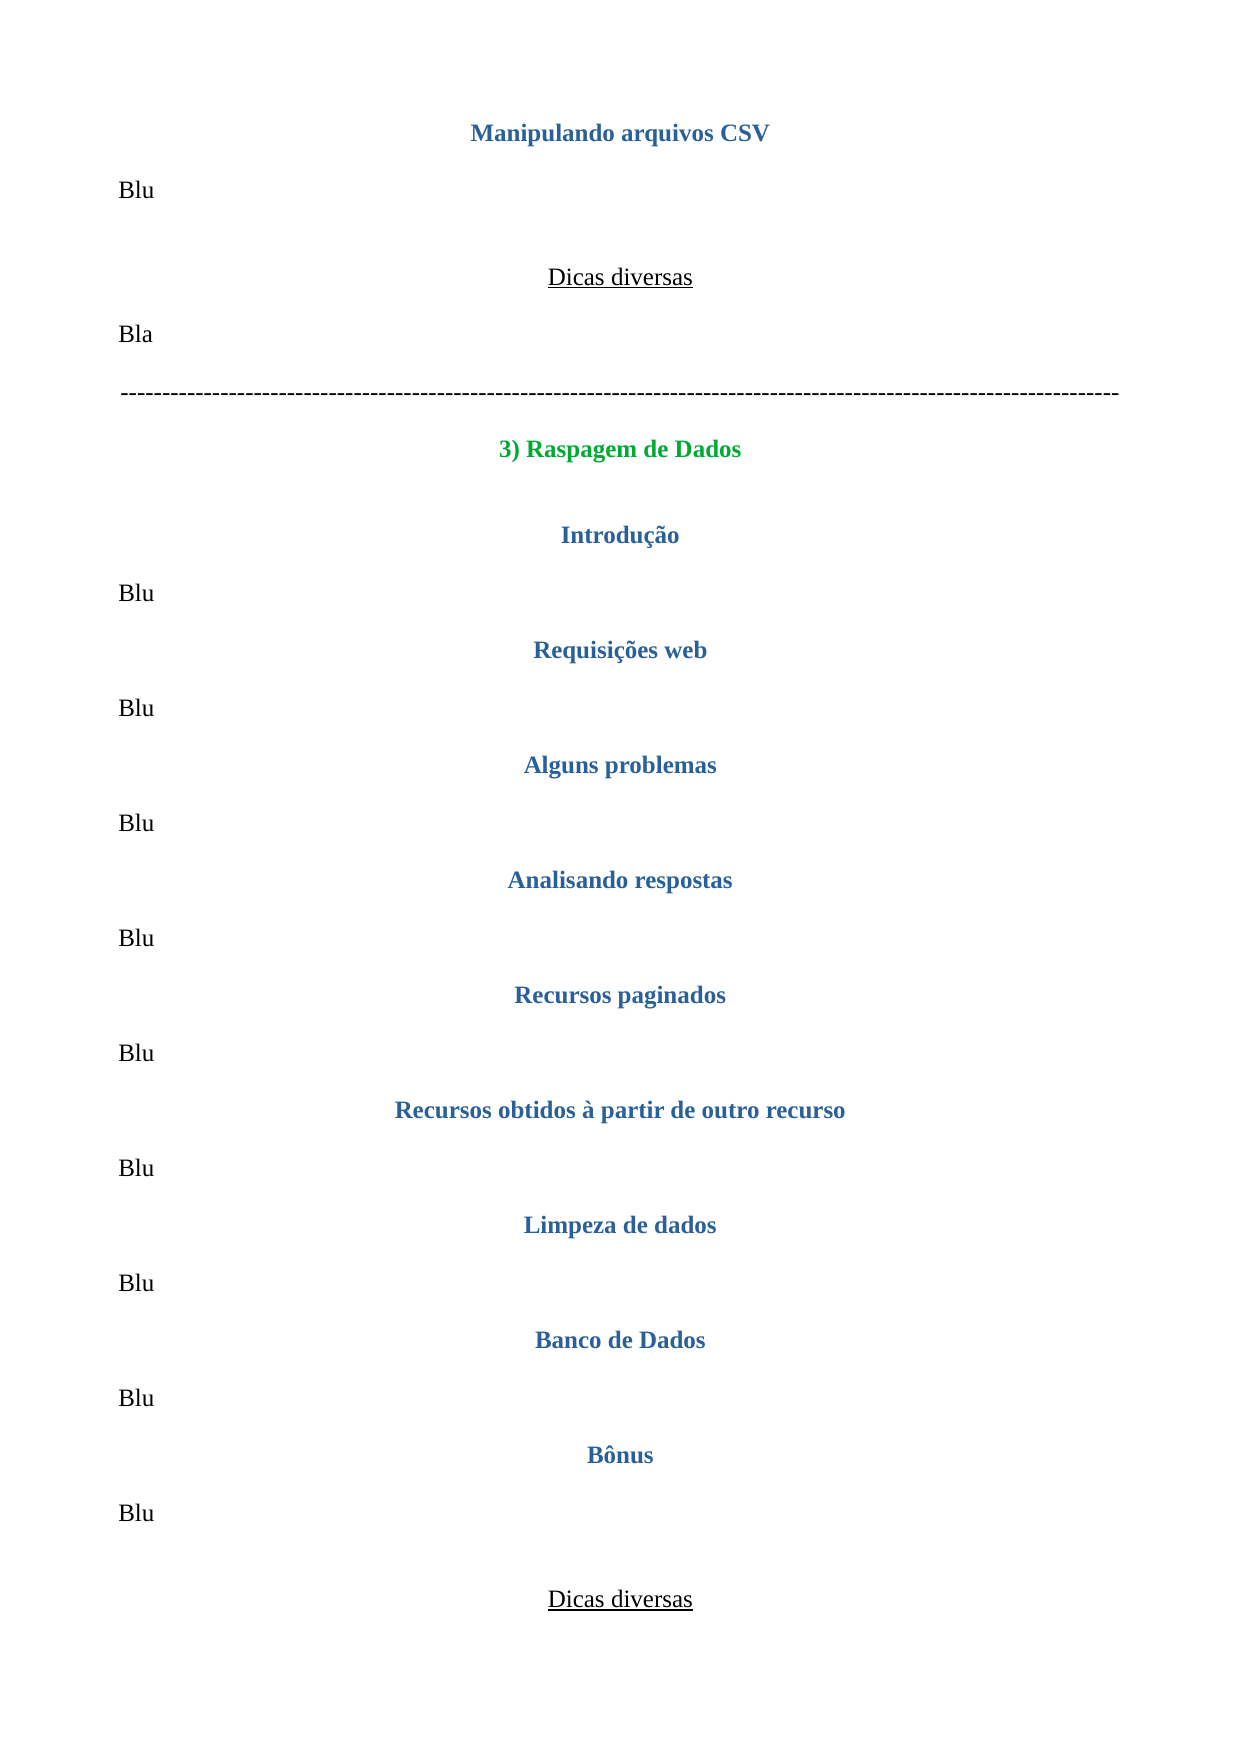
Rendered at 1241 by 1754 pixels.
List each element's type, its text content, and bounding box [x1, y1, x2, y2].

text Recursos obtidos à partir de outro recurso [118, 1096, 1122, 1124]
text Blu [118, 176, 1122, 204]
text Blu [118, 923, 1122, 952]
text Analisando respostas [118, 866, 1122, 894]
text Manipulando arquivos CSV [118, 118, 1122, 147]
text Bla [118, 319, 1122, 348]
text Blu [118, 1383, 1122, 1412]
text Blu [118, 1498, 1122, 1527]
text Alguns problemas [118, 751, 1122, 779]
text Recursos paginados [118, 981, 1122, 1009]
text ------------------------------------------------------------------------------------------------------------------------ [118, 377, 1122, 406]
text Blu [118, 578, 1122, 607]
text Banco de Dados [118, 1326, 1122, 1354]
text Blu [118, 1153, 1122, 1182]
text Introdução [118, 521, 1122, 549]
text Limpeza de dados [118, 1211, 1122, 1239]
text 3) Raspagem de Dados [118, 434, 1122, 463]
text Blu [118, 1268, 1122, 1297]
text Blu [118, 1038, 1122, 1067]
text Dicas diversas [118, 1584, 1122, 1613]
text Dicas diversas [118, 262, 1122, 291]
text Blu [118, 808, 1122, 837]
text Blu [118, 693, 1122, 722]
text Requisições web [118, 636, 1122, 664]
text Bônus [118, 1441, 1122, 1469]
